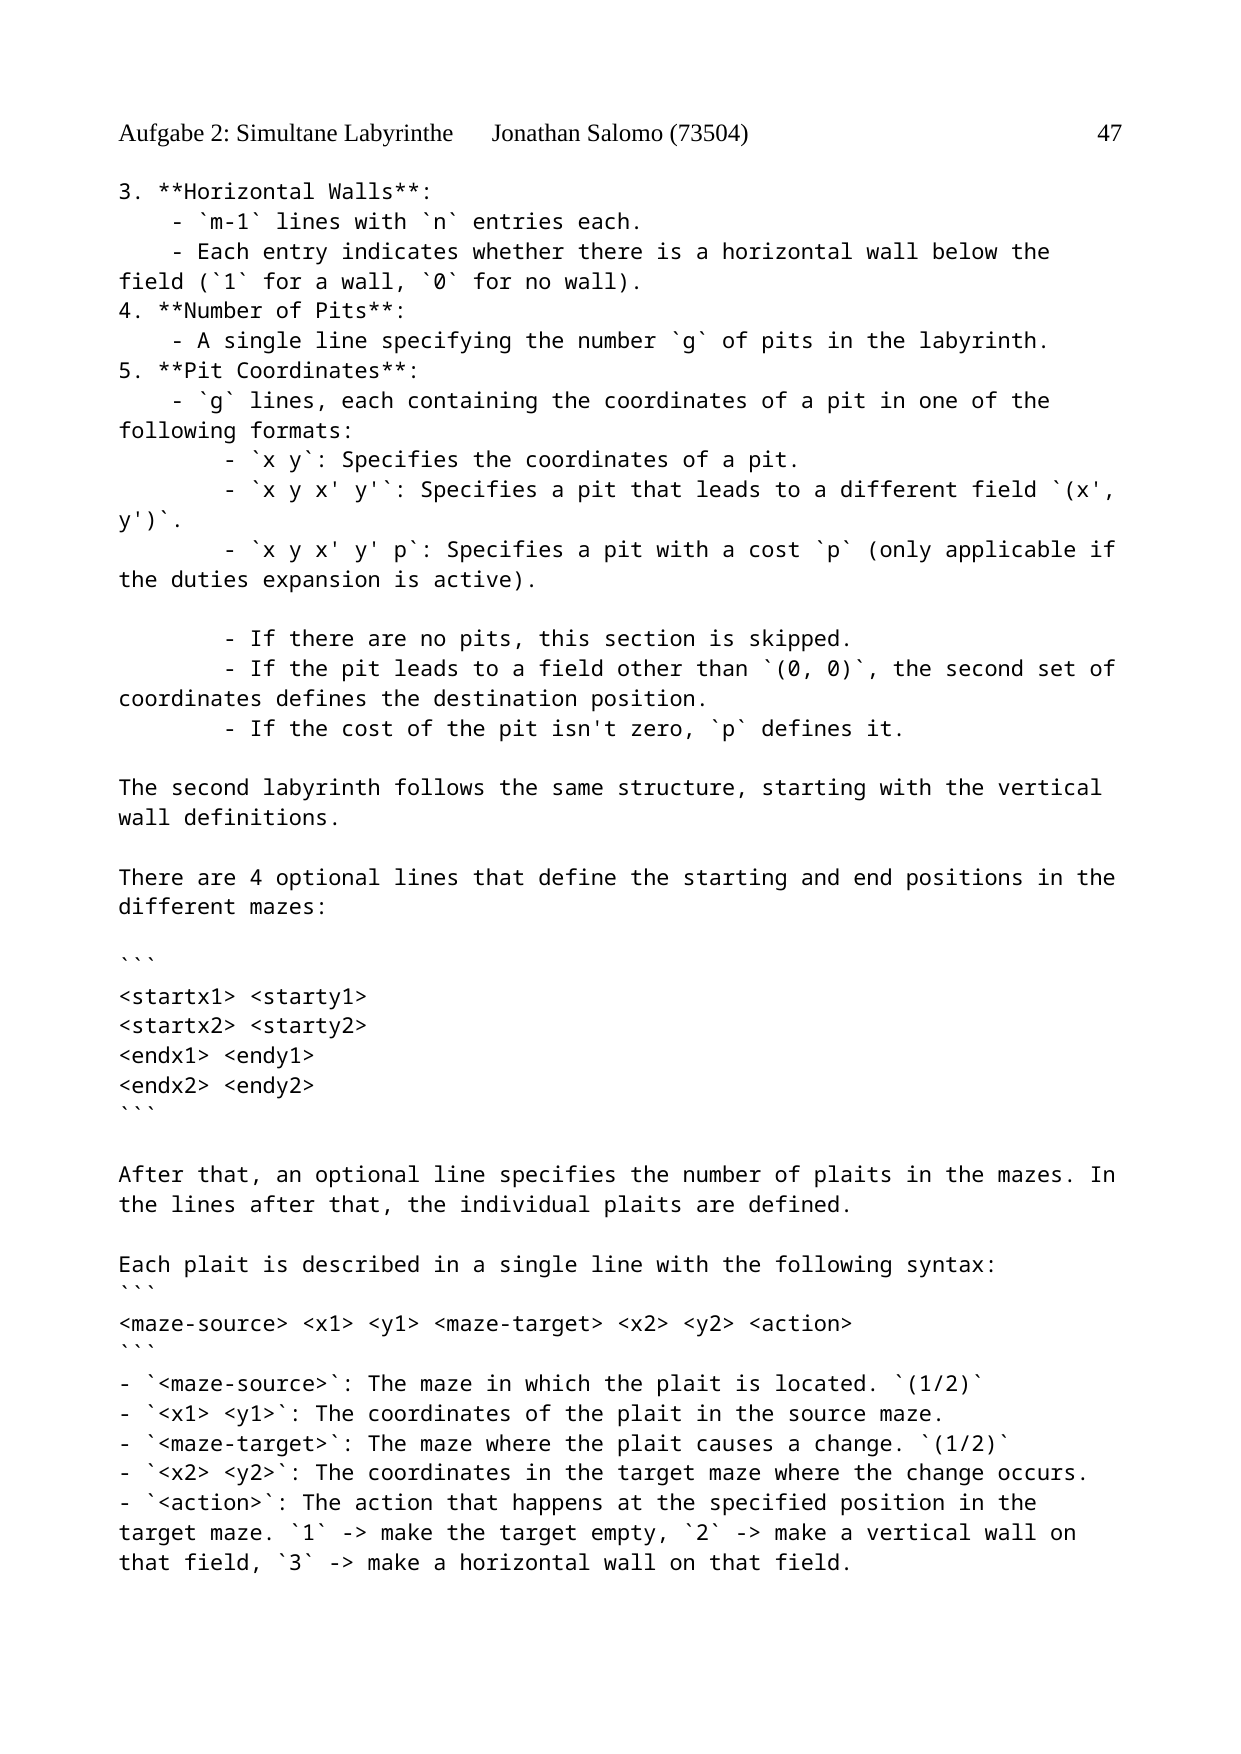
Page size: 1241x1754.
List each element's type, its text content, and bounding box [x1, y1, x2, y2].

text - If the pit leads to a field other than `(0, 0)`, the second set of coordinates defines the destination position. [118, 653, 1122, 713]
text - `x y x' y'`: Specifies a pit that leads to a different field `(x', y')`. [118, 474, 1122, 534]
text <startx2> <starty2> [118, 1011, 1122, 1040]
text - `<x1> <y1>`: The coordinates of the plait in the source maze. [118, 1398, 1122, 1428]
text - `x y`: Specifies the coordinates of a pit. [118, 444, 1122, 474]
text There are 4 optional lines that define the starting and end positions in the different mazes: [118, 862, 1122, 921]
text ``` [118, 1338, 1122, 1368]
text 4. **Number of Pits**: [118, 296, 1122, 325]
text - `<action>`: The action that happens at the specified position in the target maze. `1` -> make the target empty, `2` -> make a vertical wall on that field, `3` -> make a horizontal wall on that field. [118, 1487, 1122, 1577]
text - A single line specifying the number `g` of pits in the labyrinth. [118, 325, 1122, 355]
text The second labyrinth follows the same structure, starting with the vertical wall definitions. [118, 772, 1122, 832]
text <endx2> <endy2> [118, 1070, 1122, 1100]
text - `g` lines, each containing the coordinates of a pit in one of the following formats: [118, 385, 1122, 444]
text - `m-1` lines with `n` entries each. [118, 206, 1122, 236]
text <startx1> <starty1> [118, 981, 1122, 1011]
text Each plait is described in a single line with the following syntax: [118, 1249, 1122, 1279]
text ``` [118, 1279, 1122, 1308]
text - Each entry indicates whether there is a horizontal wall below the field (`1` for a wall, `0` for no wall). [118, 236, 1122, 296]
text - `<maze-target>`: The maze where the plait causes a change. `(1/2)` [118, 1428, 1122, 1457]
text - If there are no pits, this section is skipped. [118, 623, 1122, 653]
text - `<x2> <y2>`: The coordinates in the target maze where the change occurs. [118, 1457, 1122, 1487]
text 3. **Horizontal Walls**: [118, 176, 1122, 206]
text <endx1> <endy1> [118, 1040, 1122, 1070]
text ``` [118, 1100, 1122, 1130]
text After that, an optional line specifies the number of plaits in the mazes. In the lines after that, the individual plaits are defined. [118, 1159, 1122, 1219]
text - `x y x' y' p`: Specifies a pit with a cost `p` (only applicable if the duties expansion is active). [118, 534, 1122, 593]
text 5. **Pit Coordinates**: [118, 355, 1122, 385]
text - If the cost of the pit isn't zero, `p` defines it. [118, 713, 1122, 742]
text - `<maze-source>`: The maze in which the plait is located. `(1/2)` [118, 1368, 1122, 1398]
text ``` [118, 951, 1122, 981]
text <maze-source> <x1> <y1> <maze-target> <x2> <y2> <action> [118, 1308, 1122, 1338]
